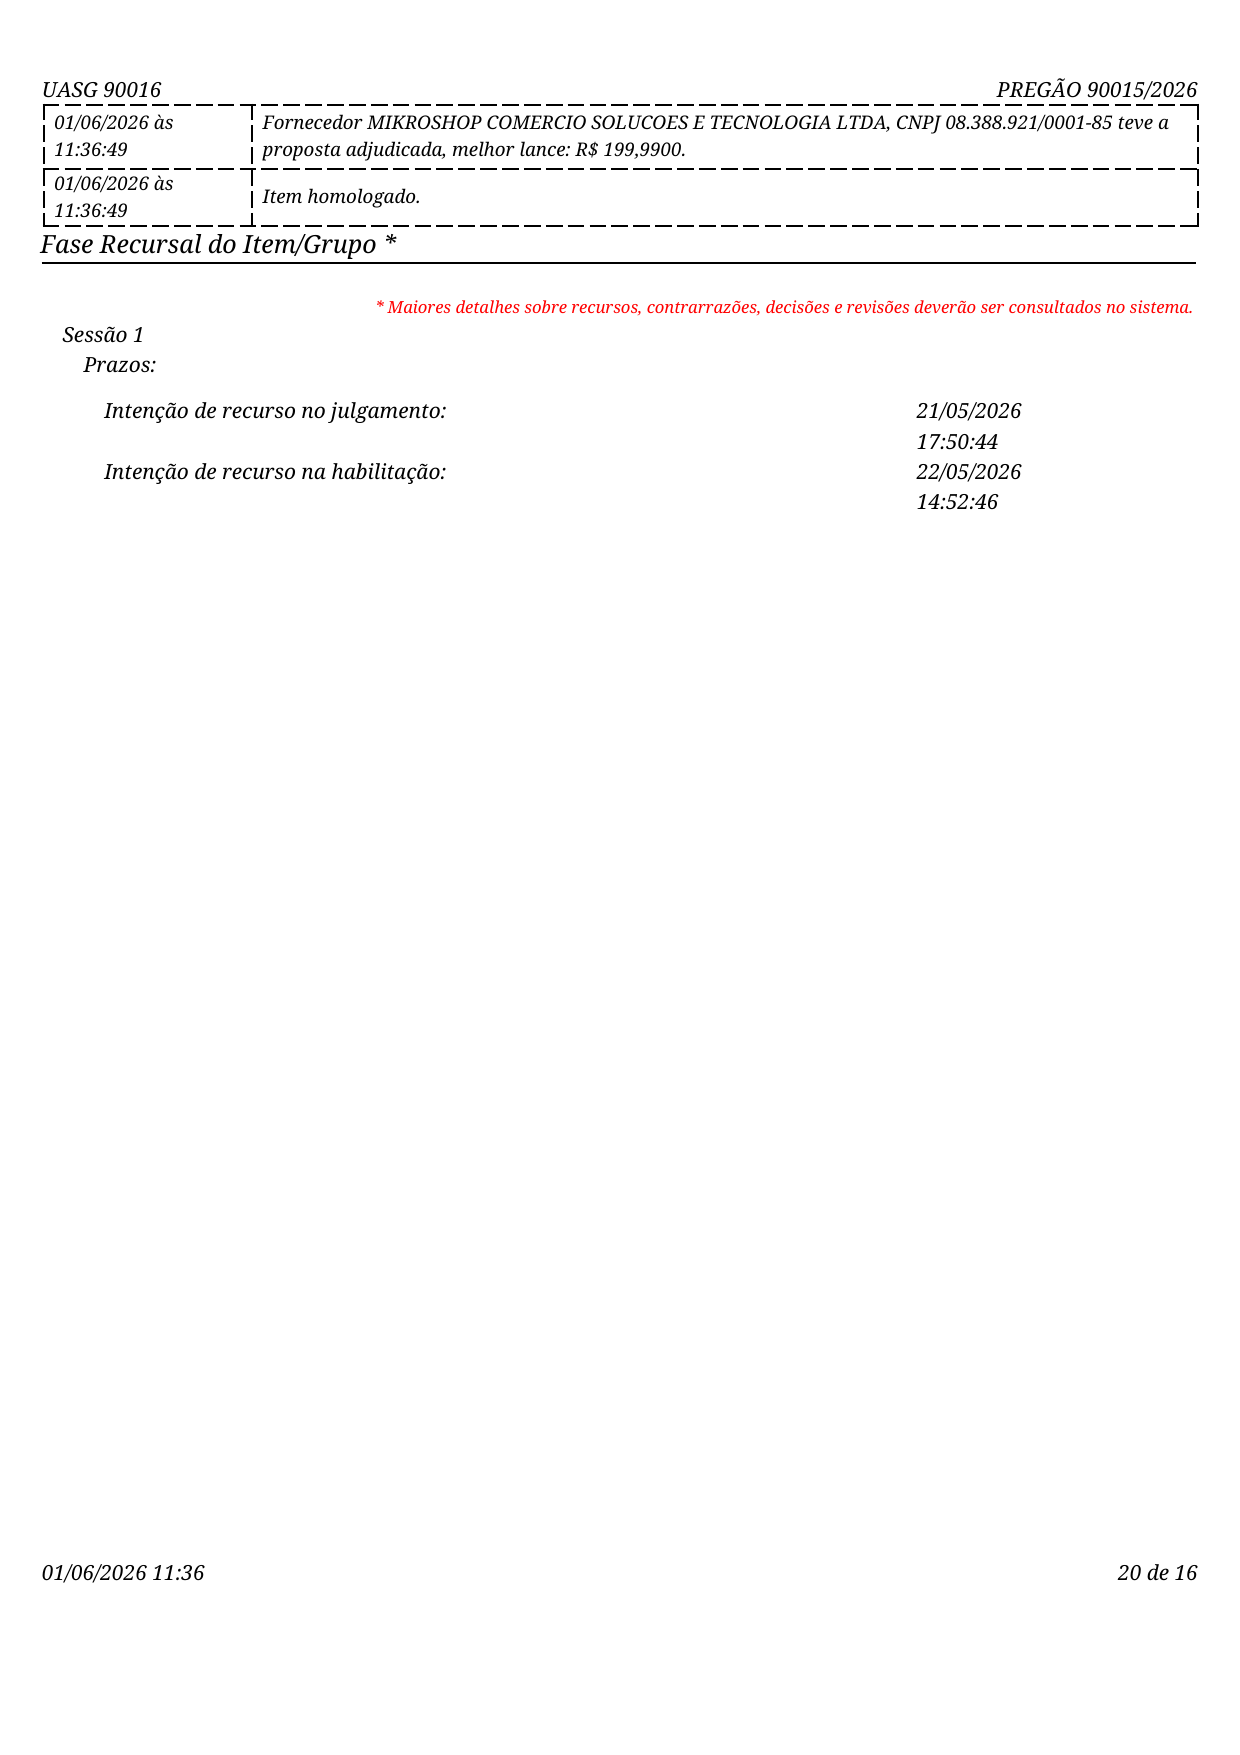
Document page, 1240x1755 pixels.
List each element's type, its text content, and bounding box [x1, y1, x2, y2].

text * Maiores detalhes sobre recursos, contrarrazões, decisões e revisões deverão ser consultados no sistema. [42, 296, 1196, 318]
table_cell 01/06/2026 às 11:36:49 [44, 168, 252, 225]
table_cell 01/06/2026 às 11:36:49 [44, 104, 252, 168]
table_cell Fornecedor MIKROSHOP COMERCIO SOLUCOES E TECNOLOGIA LTDA, CNPJ 08.388.921/0001-85 teve a proposta adjudicada, melhor lance: R$ 199,9900. [252, 104, 1198, 168]
table_cell Intenção de recurso no julgamento: [83, 396, 917, 457]
table_header Prazos: [83, 350, 917, 396]
table_cell 22/05/2026 14:52:46 [917, 457, 1085, 518]
text Sessão 1 [62, 320, 1200, 348]
table_cell Intenção de recurso na habilitação: [83, 457, 917, 518]
table_cell 21/05/2026 17:50:44 [917, 396, 1085, 457]
table_cell Item homologado. [252, 168, 1198, 225]
table_header [917, 350, 1085, 396]
text Fase Recursal do Item/Grupo * [40, 227, 1200, 261]
